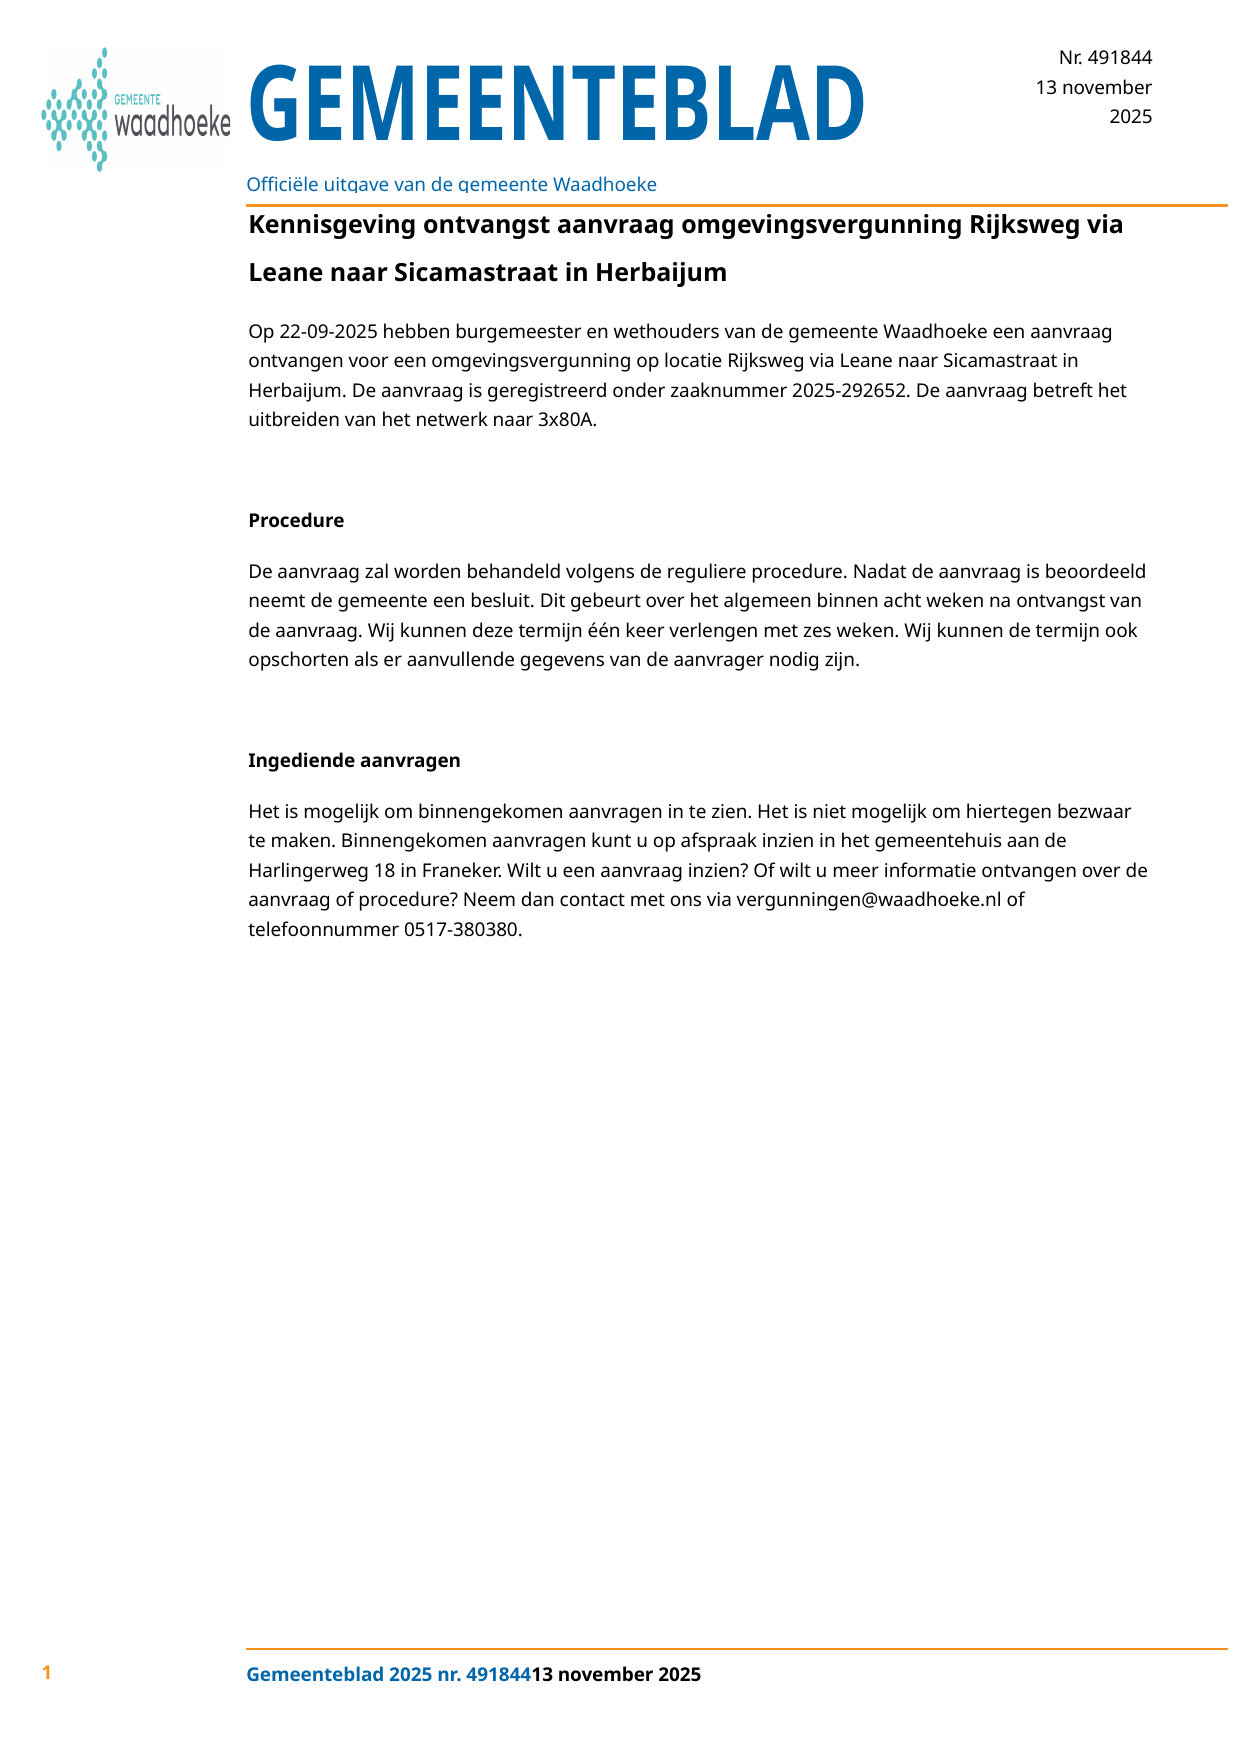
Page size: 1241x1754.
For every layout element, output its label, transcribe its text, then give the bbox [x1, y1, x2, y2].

text Ingediende aanvragen [248, 747, 1152, 773]
text Procedure [248, 507, 1152, 533]
picture [41, 47, 231, 172]
text De aanvraag zal worden behandeld volgens de reguliere procedure. Nadat de aanvraag is beoordeeld neemt de gemeente een besluit. Dit gebeurt over het algemeen binnen acht weken na ontvangst van de aanvraag. Wij kunnen deze termijn één keer verlengen met zes weken. Wij kunnen de termijn ook opschorten als er aanvullende gegevens van de aanvrager nodig zijn. [248, 558, 1152, 672]
text Kennisgeving ontvangst aanvraag omgevingsvergunning Rijksweg via Leane naar Sicamastraat in Herbaijum [248, 207, 1152, 288]
text Het is mogelijk om binnengekomen aanvragen in te zien. Het is niet mogelijk om hiertegen bezwaar te maken. Binnengekomen aanvragen kunt u op afspraak inzien in het gemeentehuis aan de Harlingerweg 18 in Franeker. Wilt u een aanvraag inzien? Of wilt u meer informatie ontvangen over de aanvraag of procedure? Neem dan contact met ons via vergunningen@waadhoeke.nl of telefoonnummer 0517-380380. [248, 798, 1152, 942]
text Op 22-09-2025 hebben burgemeester en wethouders van de gemeente Waadhoeke een aanvraag ontvangen voor een omgevingsvergunning op locatie Rijksweg via Leane naar Sicamastraat in Herbaijum. De aanvraag is geregistreerd onder zaaknummer 2025-292652. De aanvraag betreft het uitbreiden van het netwerk naar 3x80A. [248, 318, 1152, 432]
